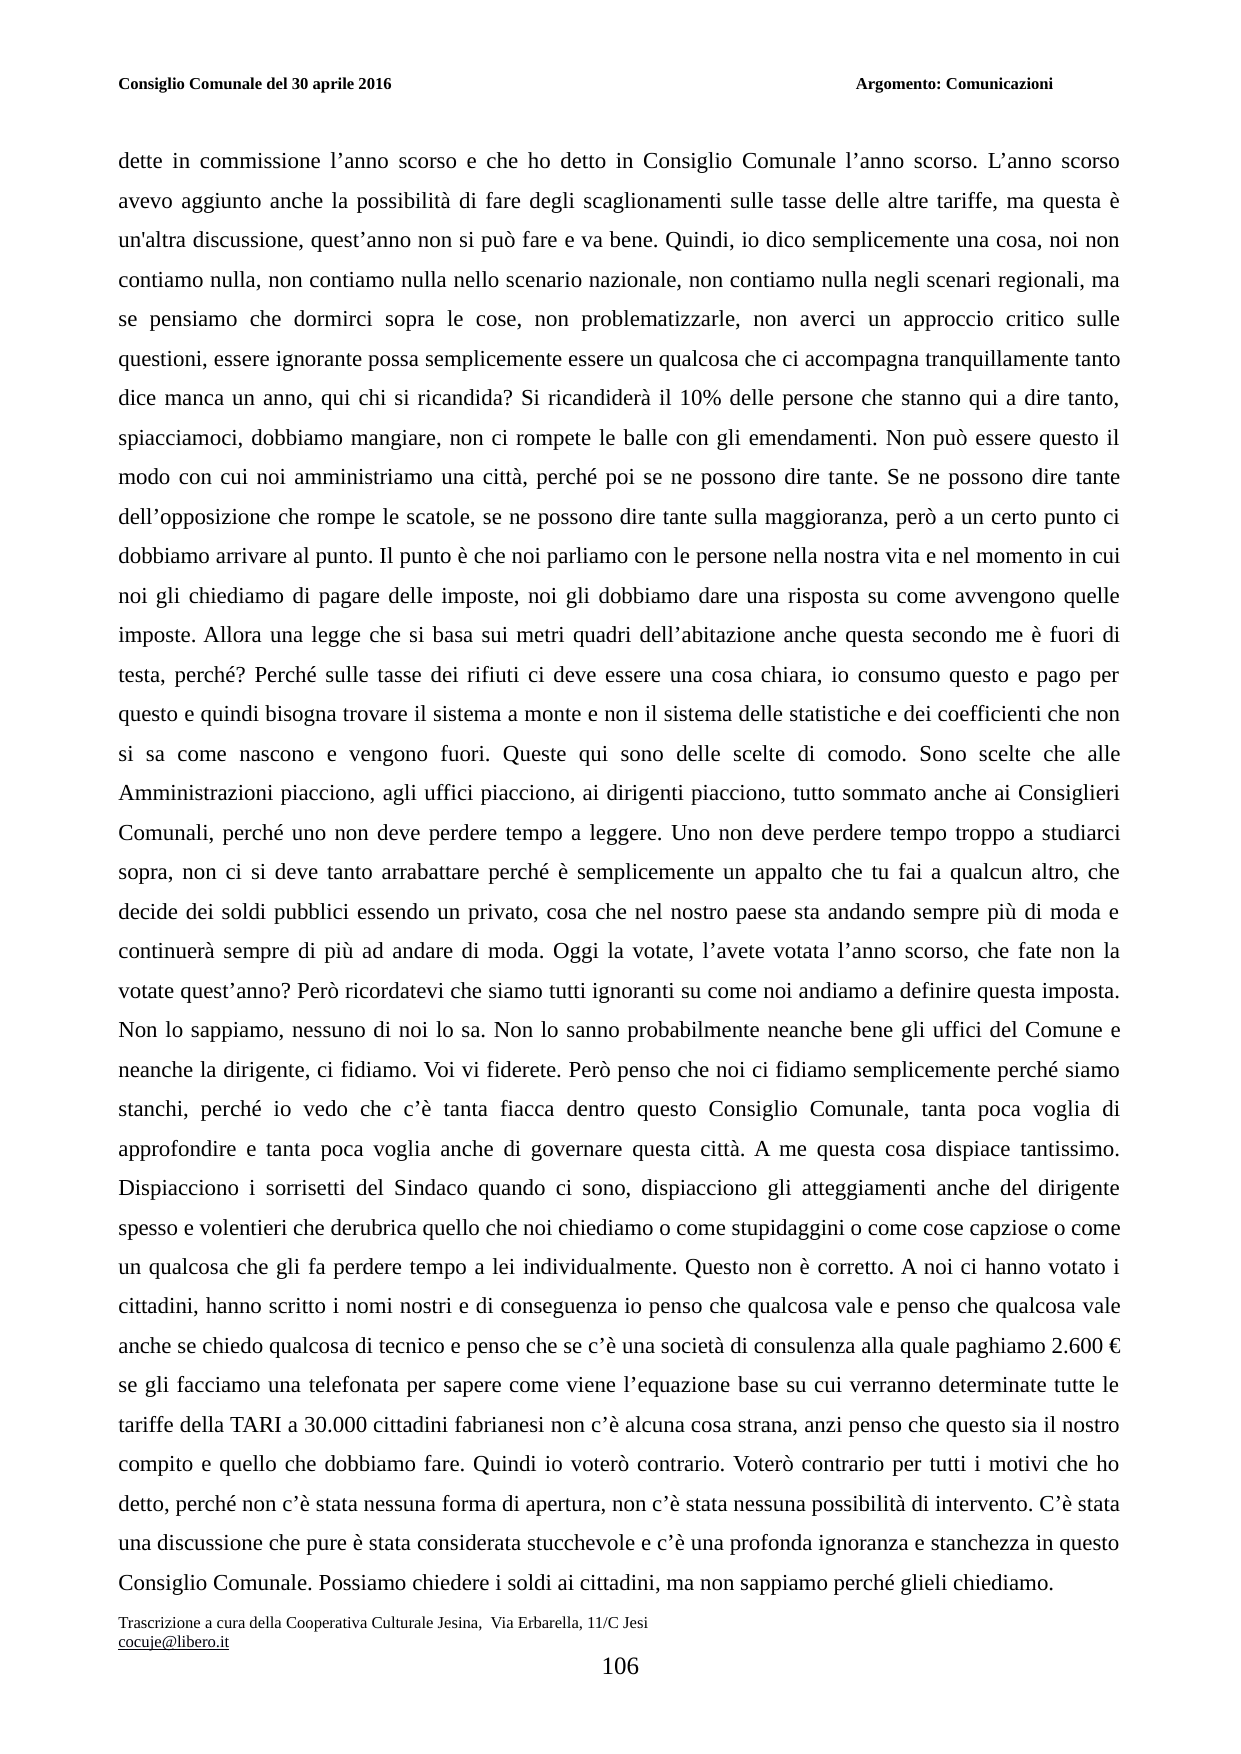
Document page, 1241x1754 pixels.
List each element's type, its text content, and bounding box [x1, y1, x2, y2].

text dette in commissione l’anno scorso e che ho detto in Consiglio Comunale l’anno scorso. L’anno scorso avevo aggiunto anche la possibilità di fare degli scaglionamenti sulle tasse delle altre tariffe, ma questa è un'altra discussione, quest’anno non si può fare e va bene. Quindi, io dico semplicemente una cosa, noi non contiamo nulla, non contiamo nulla nello scenario nazionale, non contiamo nulla negli scenari regionali, ma se pensiamo che dormirci sopra le cose, non problematizzarle, non averci un approccio critico sulle questioni, essere ignorante possa semplicemente essere un qualcosa che ci accompagna tranquillamente tanto dice manca un anno, qui chi si ricandida? Si ricandiderà il 10% delle persone che stanno qui a dire tanto, spiacciamoci, dobbiamo mangiare, non ci rompete le balle con gli emendamenti. Non può essere questo il modo con cui noi amministriamo una città, perché poi se ne possono dire tante. Se ne possono dire tante dell’opposizione che rompe le scatole, se ne possono dire tante sulla maggioranza, però a un certo punto ci dobbiamo arrivare al punto. Il punto è che noi parliamo con le persone nella nostra vita e nel momento in cui noi gli chiediamo di pagare delle imposte, noi gli dobbiamo dare una risposta su come avvengono quelle imposte. Allora una legge che si basa sui metri quadri dell’abitazione anche questa secondo me è fuori di testa, perché? Perché sulle tasse dei rifiuti ci deve essere una cosa chiara, io consumo questo e pago per questo e quindi bisogna trovare il sistema a monte e non il sistema delle statistiche e dei coefficienti che non si sa come nascono e vengono fuori. Queste qui sono delle scelte di comodo. Sono scelte che alle Amministrazioni piacciono, agli uffici piacciono, ai dirigenti piacciono, tutto sommato anche ai Consiglieri Comunali, perché uno non deve perdere tempo a leggere. Uno non deve perdere tempo troppo a studiarci sopra, non ci si deve tanto arrabattare perché è semplicemente un appalto che tu fai a qualcun altro, che decide dei soldi pubblici essendo un privato, cosa che nel nostro paese sta andando sempre più di moda e continuerà sempre di più ad andare di moda. Oggi la votate, l’avete votata l’anno scorso, che fate non la votate quest’anno? Però ricordatevi che siamo tutti ignoranti su come noi andiamo a definire questa imposta. Non lo sappiamo, nessuno di noi lo sa. Non lo sanno probabilmente neanche bene gli uffici del Comune e neanche la dirigente, ci fidiamo. Voi vi fiderete. Però penso che noi ci fidiamo semplicemente perché siamo stanchi, perché io vedo che c’è tanta fiacca dentro questo Consiglio Comunale, tanta poca voglia di approfondire e tanta poca voglia anche di governare questa città. A me questa cosa dispiace tantissimo. Dispiacciono i sorrisetti del Sindaco quando ci sono, dispiacciono gli atteggiamenti anche del dirigente spesso e volentieri che derubrica quello che noi chiediamo o come stupidaggini o come cose capziose o come un qualcosa che gli fa perdere tempo a lei individualmente. Questo non è corretto. A noi ci hanno votato i cittadini, hanno scritto i nomi nostri e di conseguenza io penso che qualcosa vale e penso che qualcosa vale anche se chiedo qualcosa di tecnico e penso che se c’è una società di consulenza alla quale paghiamo 2.600 € se gli facciamo una telefonata per sapere come viene l’equazione base su cui verranno determinate tutte le tariffe della TARI a 30.000 cittadini fabrianesi non c’è alcuna cosa strana, anzi penso che questo sia il nostro compito e quello che dobbiamo fare. Quindi io voterò contrario. Voterò contrario per tutti i motivi che ho detto, perché non c’è stata nessuna forma di apertura, non c’è stata nessuna possibilità di intervento. C’è stata una discussione che pure è stata considerata stucchevole e c’è una profonda ignoranza e stanchezza in questo Consiglio Comunale. Possiamo chiedere i soldi ai cittadini, ma non sappiamo perché glieli chiediamo. [118, 148, 1122, 1595]
